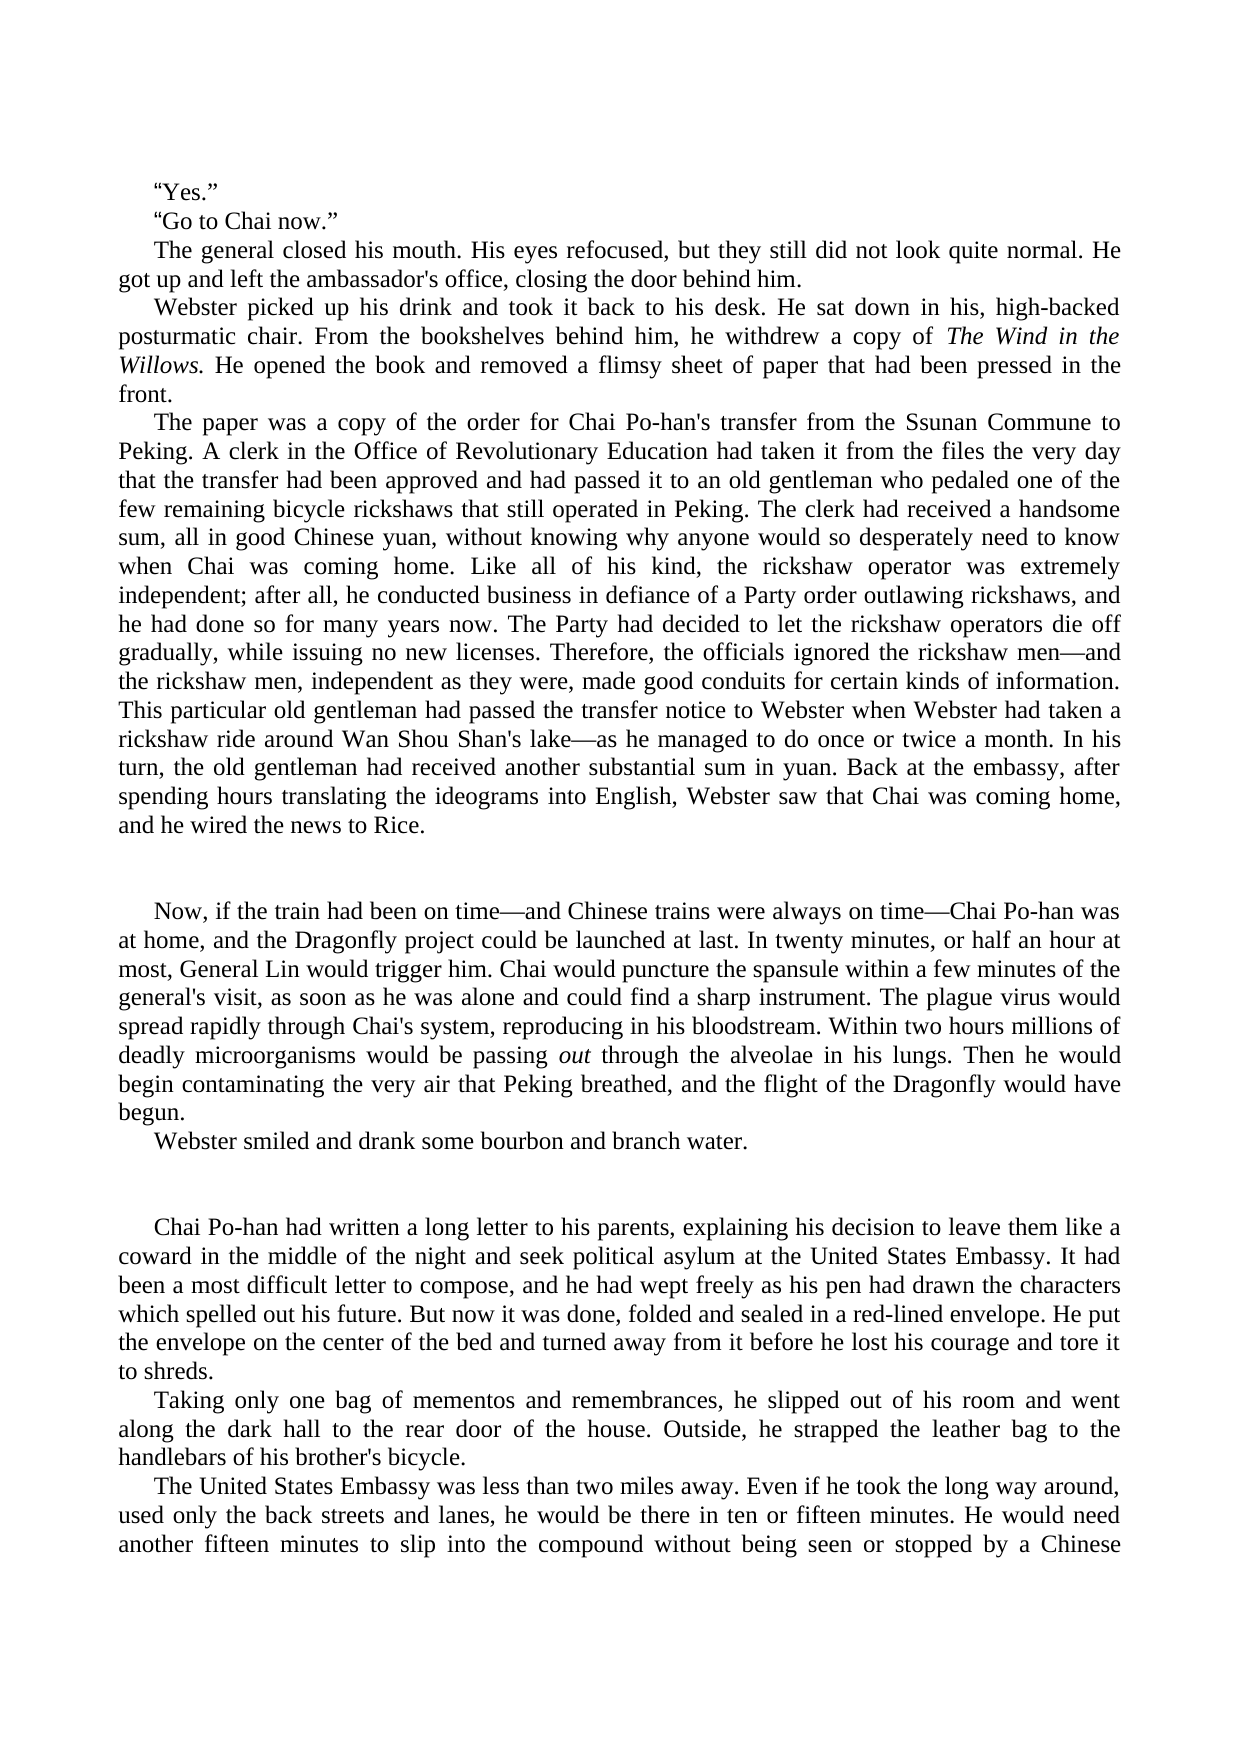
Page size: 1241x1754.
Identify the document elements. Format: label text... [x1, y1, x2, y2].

text Webster smiled and drank some bourbon and branch water. [118, 1126, 1122, 1155]
text Webster picked up his drink and took it back to his desk. He sat down in his, high-backed posturmatic chair. From the bookshelves behind him, he withdrew a copy of The Wind in the Willows. He opened the book and removed a flimsy sheet of paper that had been pressed in the front. [118, 292, 1122, 407]
text The paper was a copy of the order for Chai Po-han's transfer from the Ssunan Commune to Peking. A clerk in the Office of Revolutionary Education had taken it from the files the very day that the transfer had been approved and had passed it to an old gentleman who pedaled one of the few remaining bicycle rickshaws that still operated in Peking. The clerk had received a handsome sum, all in good Chinese yuan, without knowing why anyone would so desperately need to know when Chai was coming home. Like all of his kind, the rickshaw operator was extremely independent; after all, he conducted business in defiance of a Party order outlawing rickshaws, and he had done so for many years now. The Party had decided to let the rickshaw operators die off gradually, while issuing no new licenses. Therefore, the officials ignored the rickshaw men—and the rickshaw men, independent as they were, made good conduits for certain kinds of information. This particular old gentleman had passed the transfer notice to Webster when Webster had taken a rickshaw ride around Wan Shou Shan's lake—as he managed to do once or twice a month. In his turn, the old gentleman had received another substantial sum in yuan. Back at the embassy, after spending hours translating the ideograms into English, Webster saw that Chai was coming home, and he wired the news to Rice. [118, 407, 1122, 839]
text “Go to Chai now.” [118, 206, 1122, 235]
text The United States Embassy was less than two miles away. Even if he took the long way around, used only the back streets and lanes, he would be there in ten or fifteen minutes. He would need another fifteen minutes to slip into the compound without being seen or stopped by a Chinese [118, 1471, 1122, 1557]
text Now, if the train had been on time—and Chinese trains were always on time—Chai Po-han was at home, and the Dragonfly project could be launched at last. In twenty minutes, or half an hour at most, General Lin would trigger him. Chai would puncture the spansule within a few minutes of the general's visit, as soon as he was alone and could find a sharp instrument. The plague virus would spread rapidly through Chai's system, reproducing in his bloodstream. Within two hours millions of deadly microorganisms would be passing out through the alveolae in his lungs. Then he would begin contaminating the very air that Peking breathed, and the flight of the Dragonfly would have begun. [118, 896, 1122, 1126]
text Chai Po-han had written a long letter to his parents, explaining his decision to leave them like a coward in the middle of the night and seek political asylum at the United States Embassy. It had been a most difficult letter to compose, and he had wept freely as his pen had drawn the characters which spelled out his future. But now it was done, folded and sealed in a red-lined envelope. He put the envelope on the center of the bed and turned away from it before he lost his courage and tore it to shreds. [118, 1212, 1122, 1385]
text “Yes.” [118, 177, 1122, 206]
text Taking only one bag of mementos and remembrances, he slipped out of his room and went along the dark hall to the rear door of the house. Outside, he strapped the leather bag to the handlebars of his brother's bicycle. [118, 1385, 1122, 1471]
text The general closed his mouth. His eyes refocused, but they still did not look quite normal. He got up and left the ambassador's office, closing the door behind him. [118, 235, 1122, 292]
